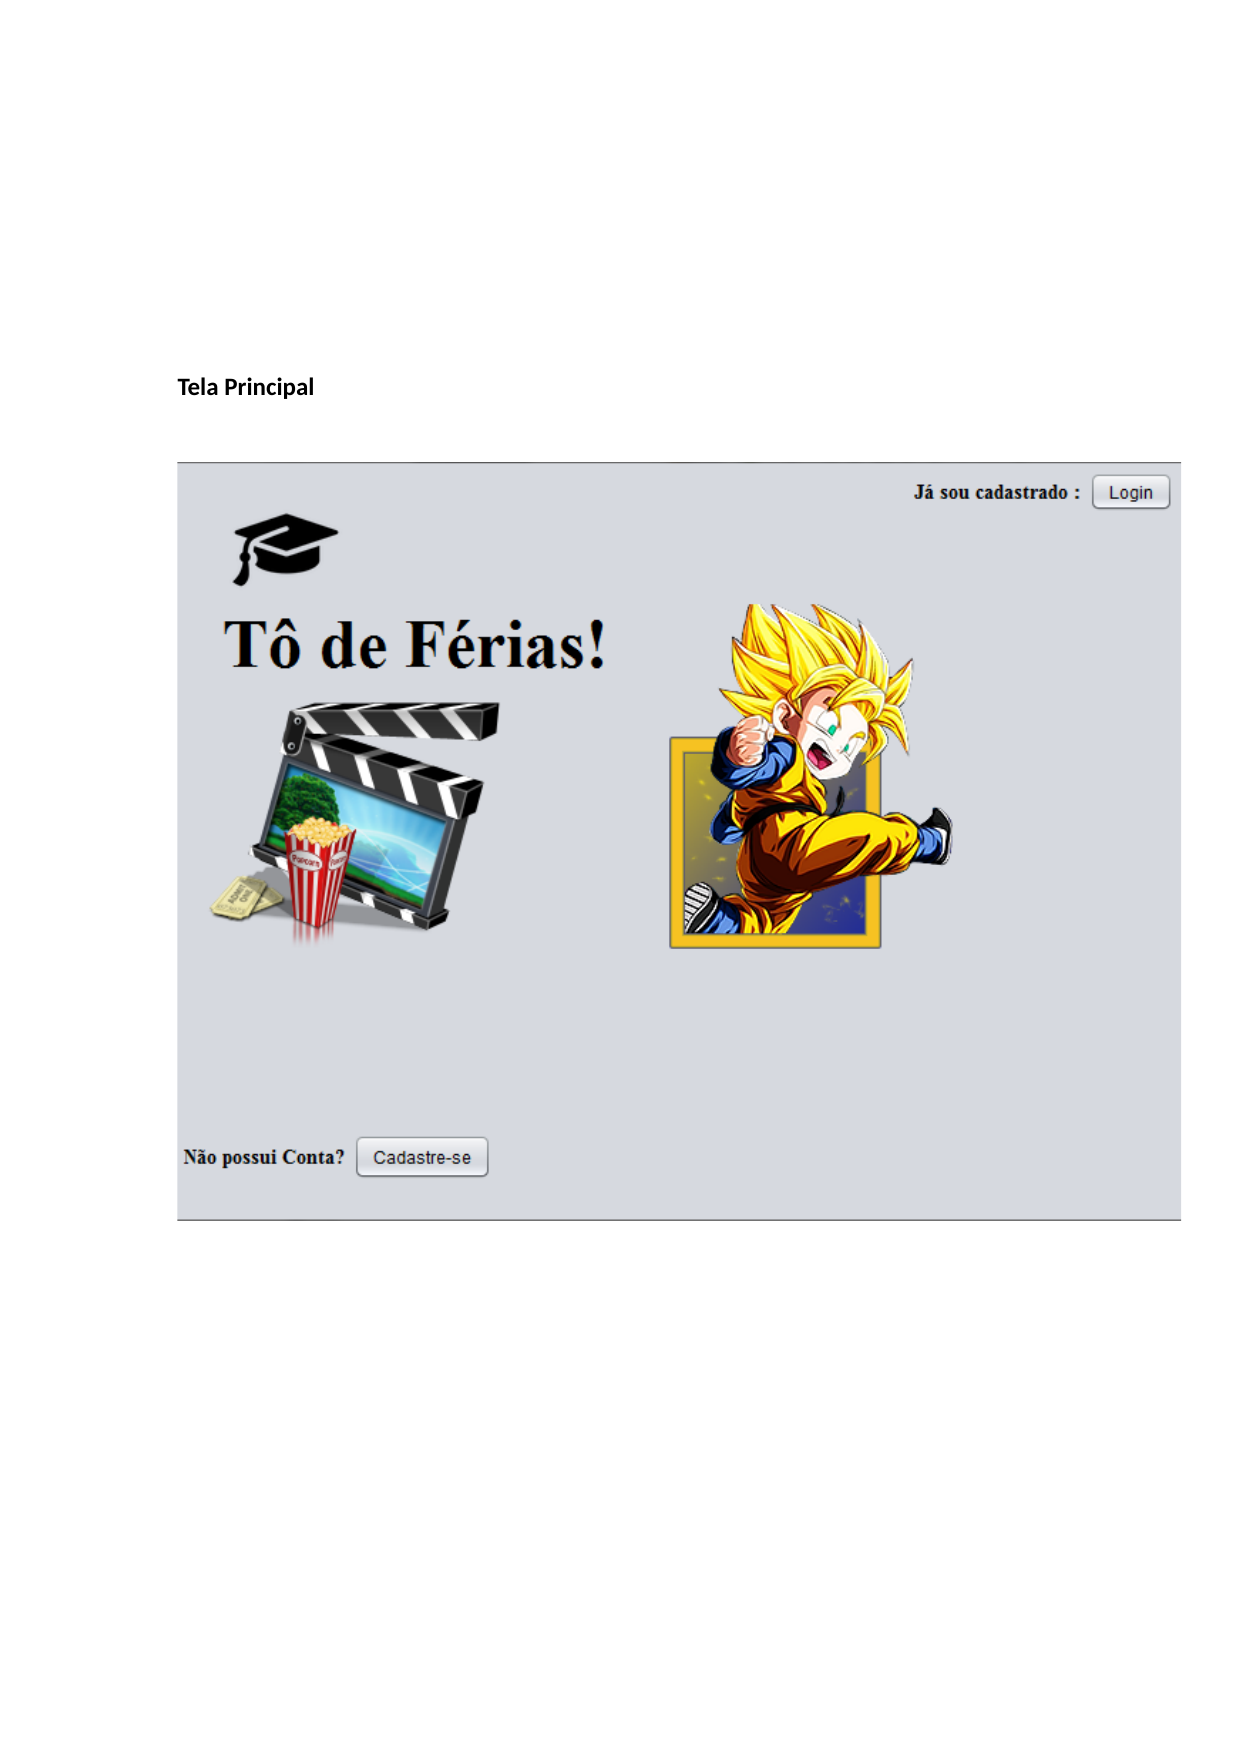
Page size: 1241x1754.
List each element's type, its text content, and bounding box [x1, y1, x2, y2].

picture [177, 462, 1182, 1221]
text Tela Principal [177, 371, 1063, 402]
